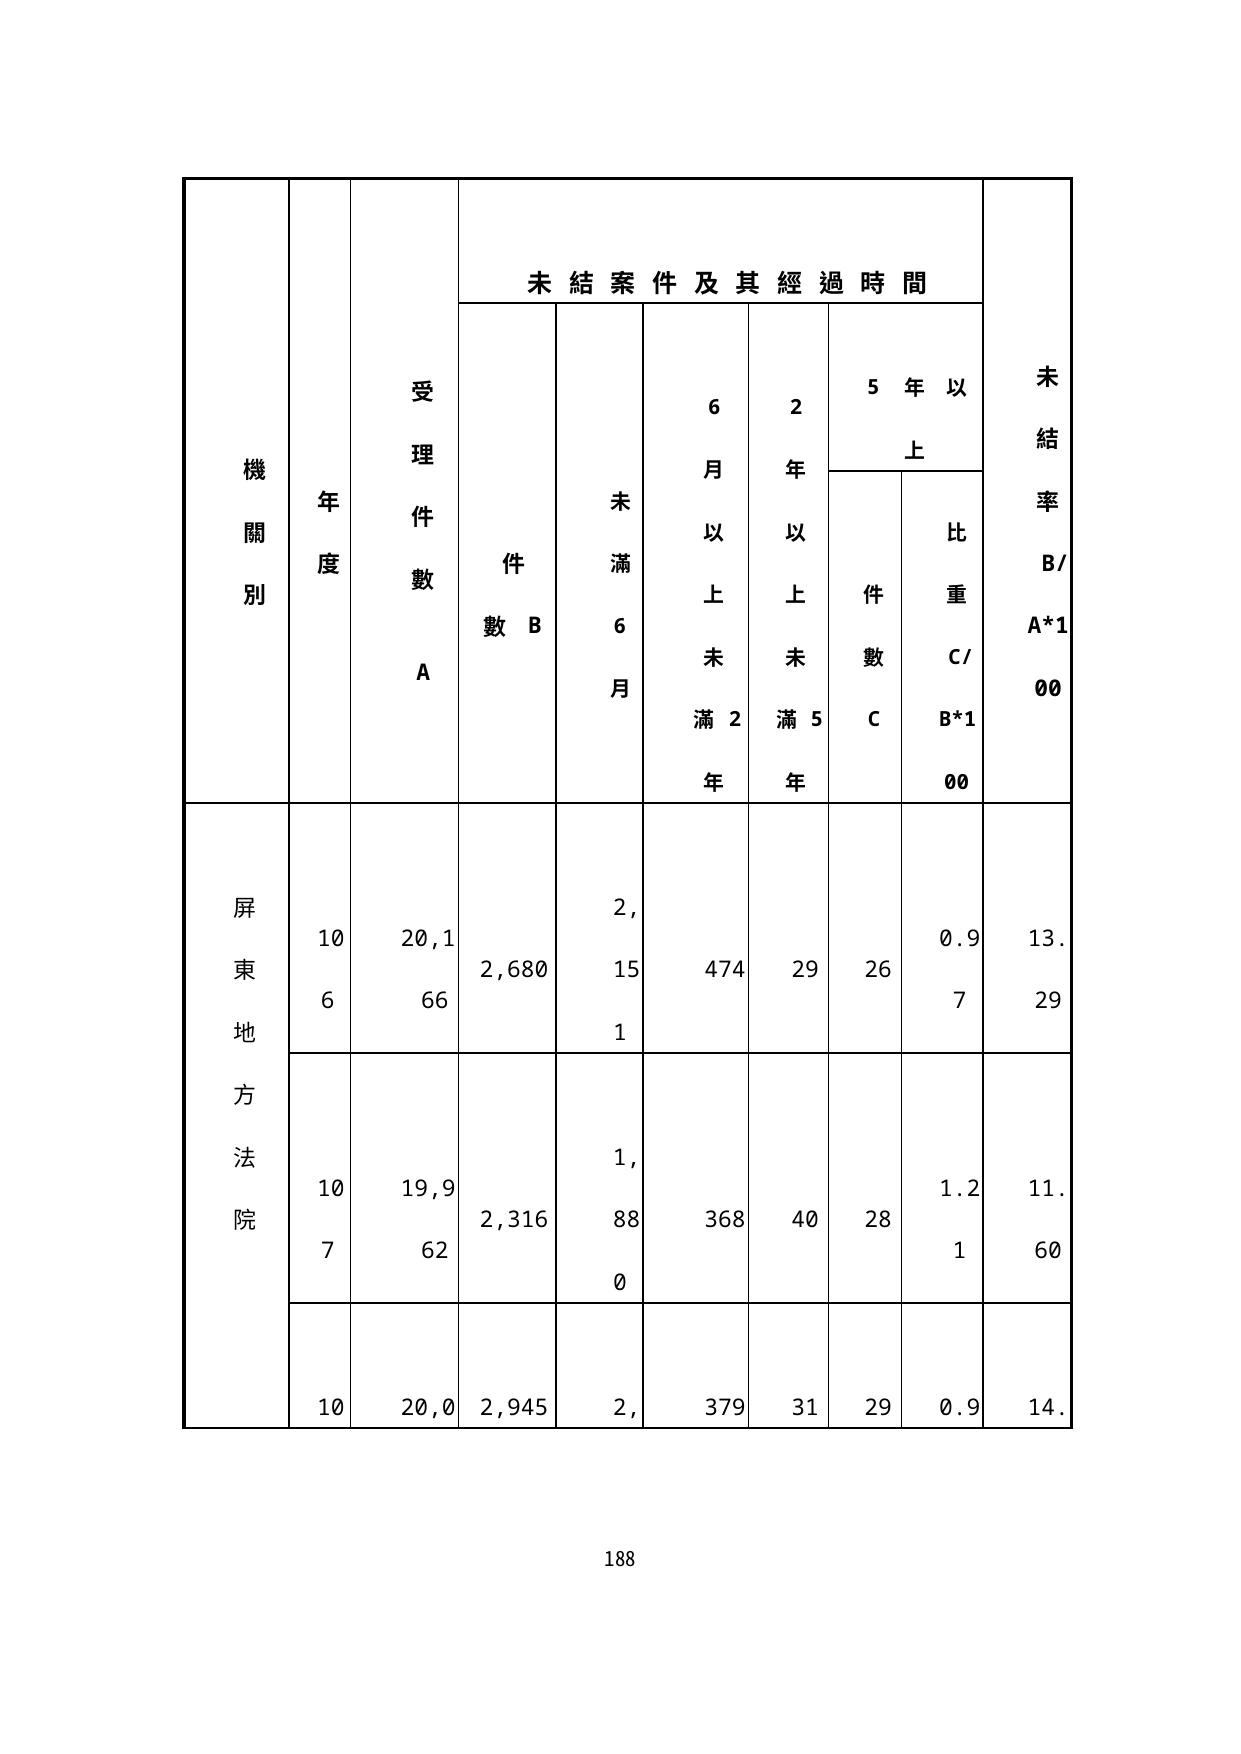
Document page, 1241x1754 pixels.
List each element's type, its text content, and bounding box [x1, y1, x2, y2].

table_cell 10 [290, 1304, 350, 1427]
table_cell 11.60 [984, 1054, 1070, 1302]
table_cell 31 [749, 1304, 828, 1427]
table_cell 6月以上未滿2年 [644, 304, 748, 802]
table_cell 0.97 [902, 804, 982, 1052]
table_cell 0.9 [902, 1304, 982, 1427]
table_header 受理件數 A [351, 180, 458, 802]
table_cell 26 [829, 804, 901, 1052]
table_header 年 度 [290, 180, 350, 802]
table_cell 2, [557, 1304, 642, 1427]
table_cell 107 [290, 1054, 350, 1302]
table_cell 件數C [829, 472, 901, 802]
table_cell 14. [984, 1304, 1070, 1427]
table_cell 件數B [459, 304, 555, 802]
table_cell 屏東地方法院 [186, 804, 288, 1427]
table_cell 379 [644, 1304, 748, 1427]
table_cell 368 [644, 1054, 748, 1302]
table_cell 20,0 [351, 1304, 458, 1427]
table_cell 474 [644, 804, 748, 1052]
table_header 未結率B/A*100 [984, 180, 1070, 802]
table_cell 2,680 [459, 804, 555, 1052]
table_cell 5年以上 [829, 304, 982, 470]
table_cell 1,880 [557, 1054, 642, 1302]
table_cell 2,316 [459, 1054, 555, 1302]
table_cell 40 [749, 1054, 828, 1302]
table_cell 未滿6月 [557, 304, 642, 802]
table_cell 19,962 [351, 1054, 458, 1302]
table_cell 28 [829, 1054, 901, 1302]
table_cell 20,166 [351, 804, 458, 1052]
table_cell 29 [829, 1304, 901, 1427]
table_cell 2,151 [557, 804, 642, 1052]
table_header 未結案件及其經過時間 [459, 180, 982, 302]
table_cell 13.29 [984, 804, 1070, 1052]
table_header 機關別 [186, 180, 288, 802]
table_cell 比重C/B*100 [902, 472, 982, 802]
table_cell 106 [290, 804, 350, 1052]
table_cell 2,945 [459, 1304, 555, 1427]
table_cell 29 [749, 804, 828, 1052]
table_cell 2年以上未滿5年 [749, 304, 828, 802]
table_cell 1.21 [902, 1054, 982, 1302]
